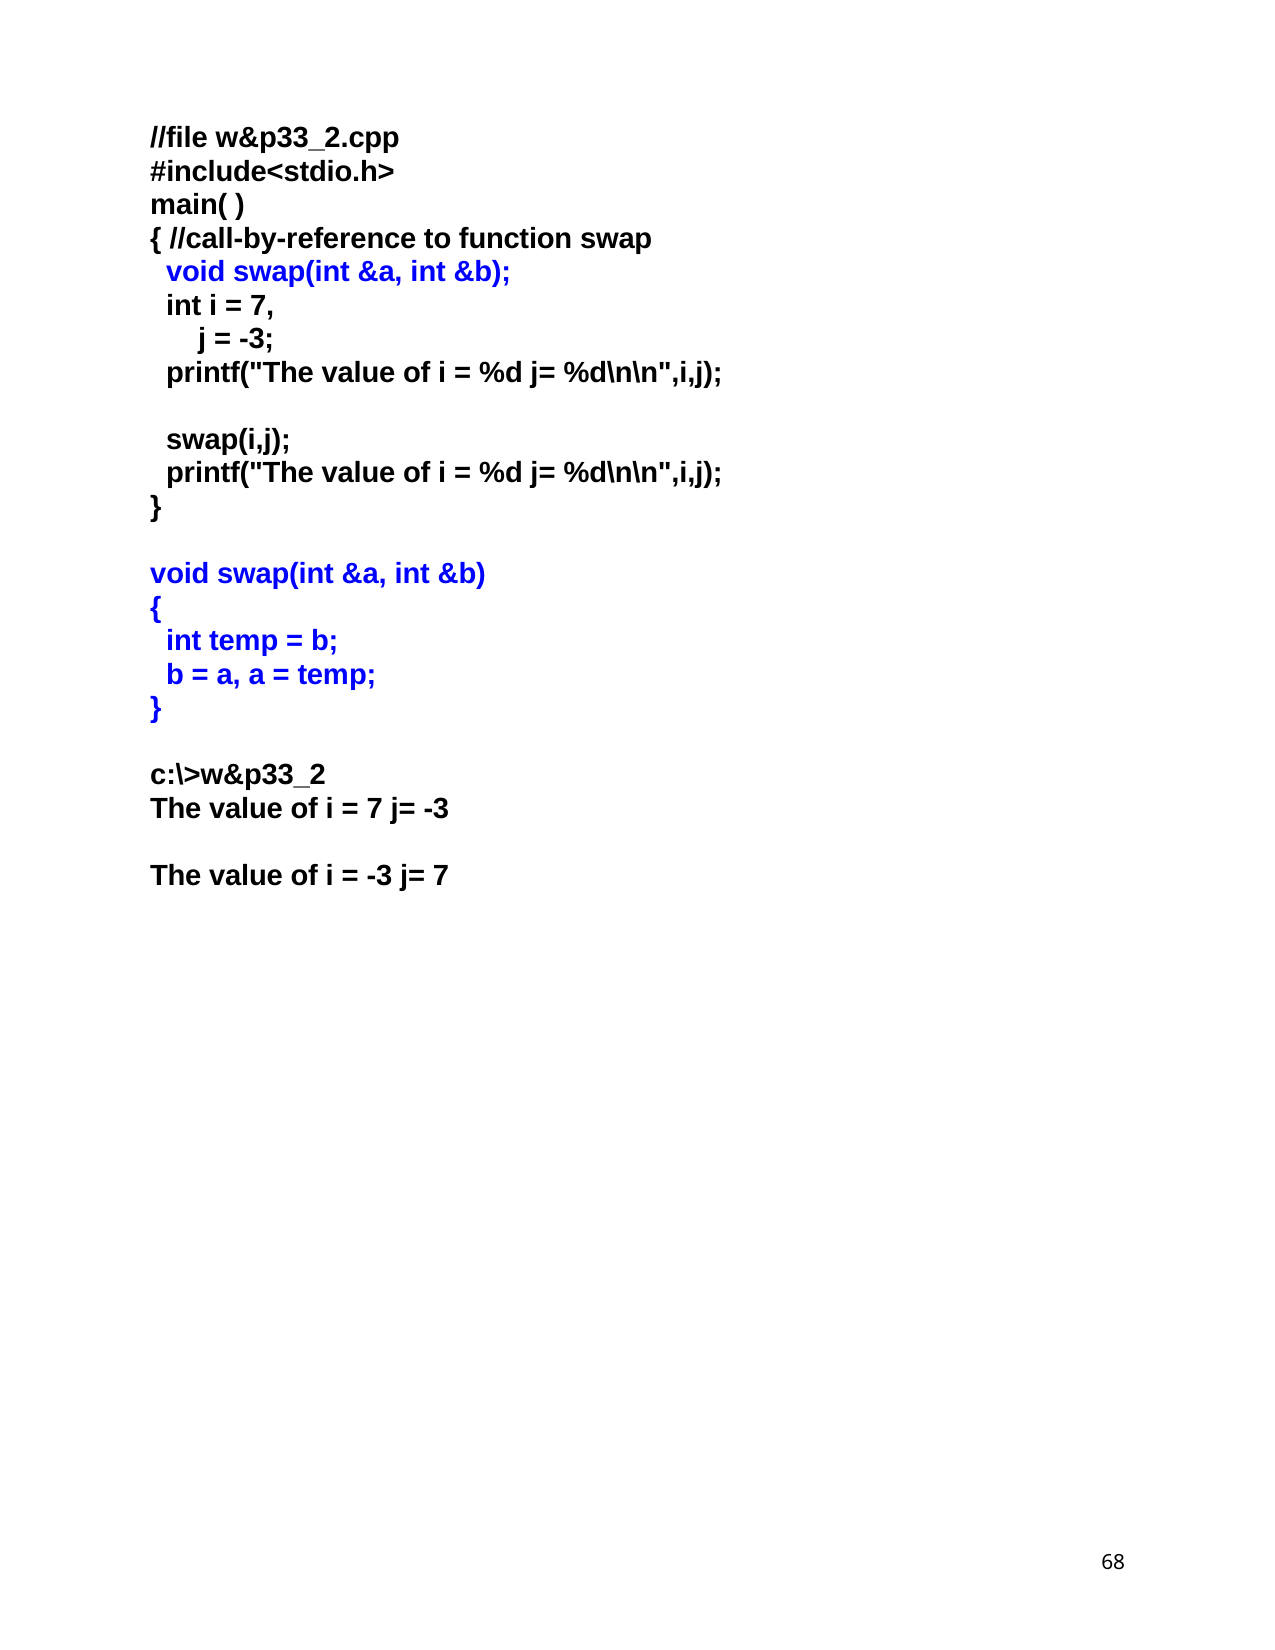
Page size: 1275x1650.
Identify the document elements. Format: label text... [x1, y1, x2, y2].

text //file w&p33_2.cpp [150, 120, 1125, 153]
text } [150, 489, 1125, 522]
text void swap(int &a, int &b) [150, 556, 1125, 589]
text main( ) [150, 187, 1125, 221]
text The value of i = 7 j= -3 [150, 791, 1125, 824]
text { [150, 589, 1125, 623]
text int temp = b; [150, 623, 1125, 657]
text printf("The value of i = %d j= %d\n\n",i,j); [150, 455, 1125, 489]
text c:\>w&p33_2 [150, 757, 1125, 791]
text b = a, a = temp; [150, 657, 1125, 690]
text void swap(int &a, int &b); [150, 254, 1125, 288]
text j = -3; [150, 321, 1125, 355]
text #include<stdio.h> [150, 153, 1125, 187]
text int i = 7, [150, 288, 1125, 321]
text { //call-by-reference to function swap [150, 221, 1125, 254]
text swap(i,j); [150, 422, 1125, 455]
text The value of i = -3 j= 7 [150, 858, 1125, 891]
text } [150, 690, 1125, 724]
text printf("The value of i = %d j= %d\n\n",i,j); [150, 355, 1125, 388]
